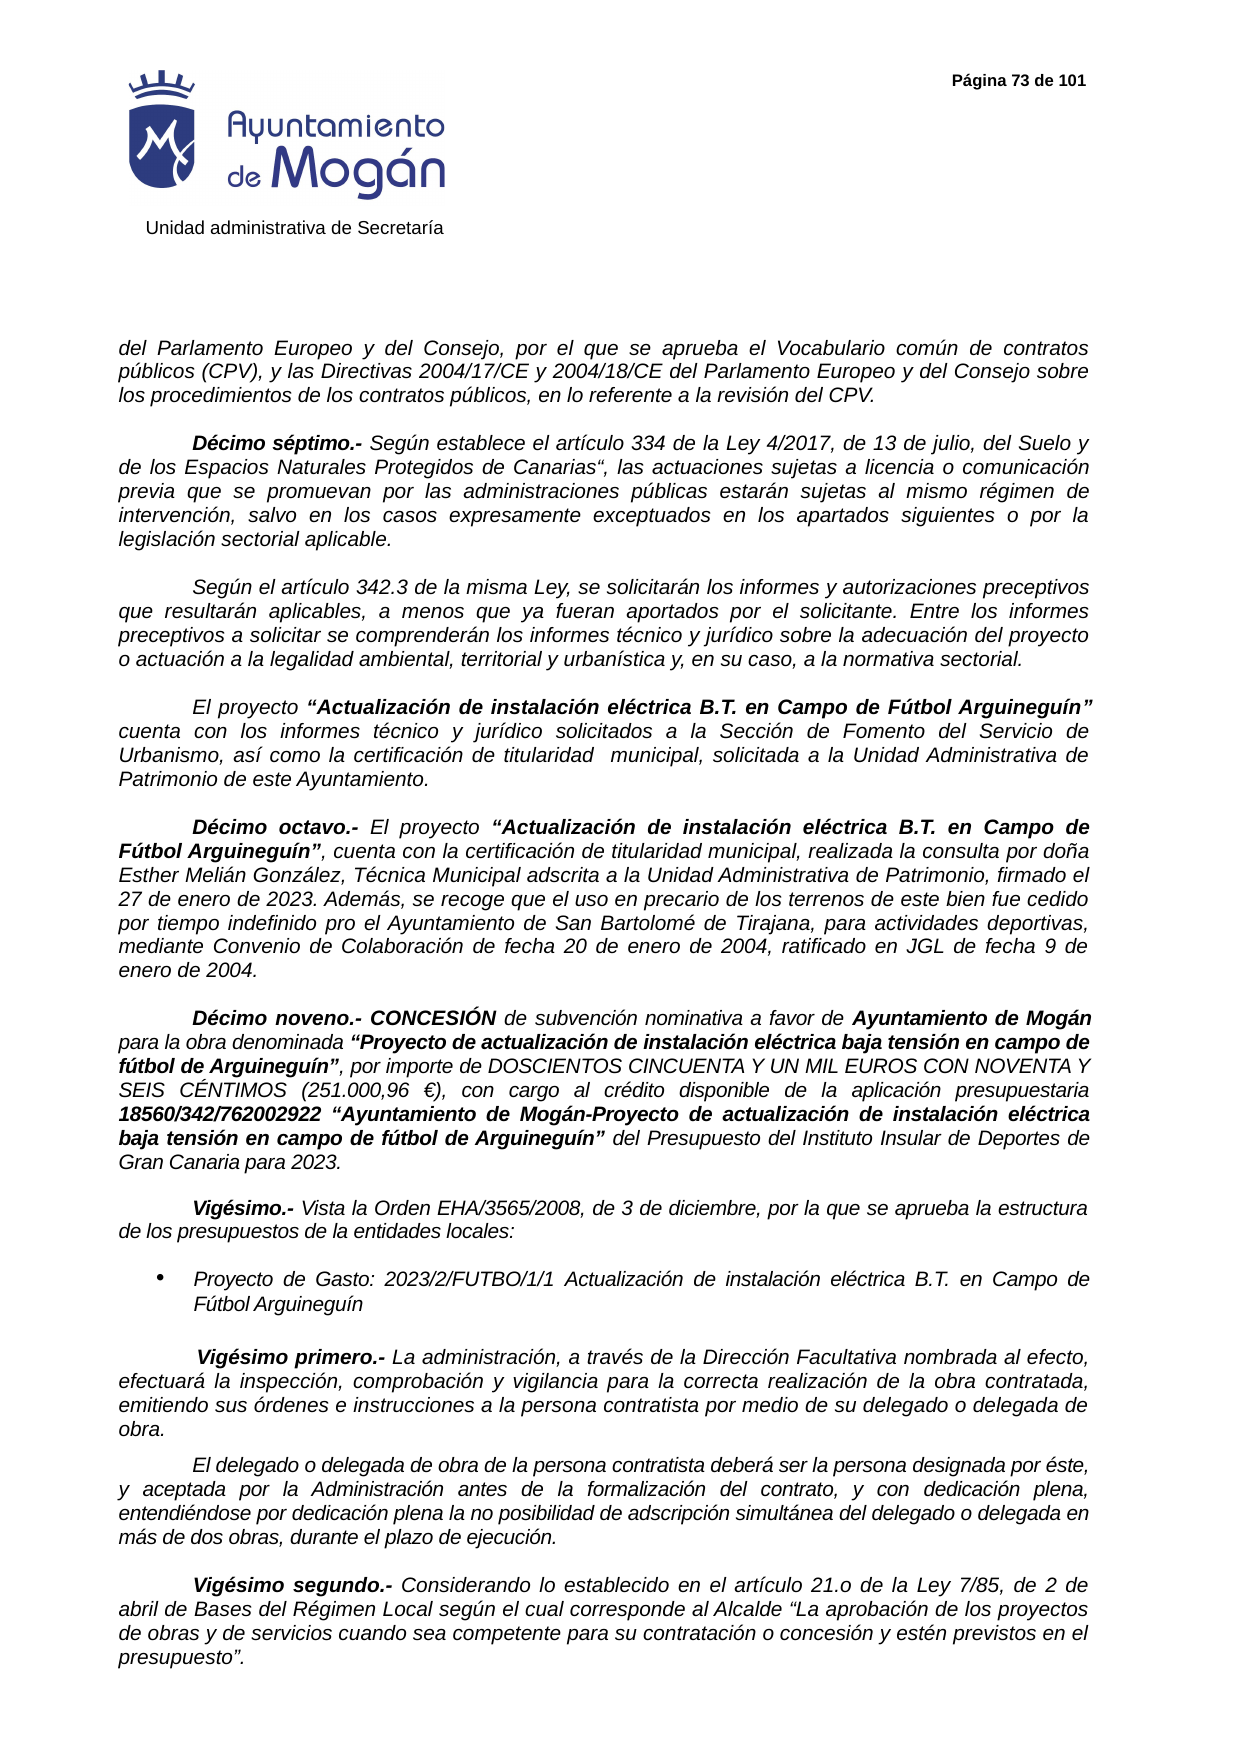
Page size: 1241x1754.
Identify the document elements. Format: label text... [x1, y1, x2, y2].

text Vigésimo segundo.- Considerando lo establecido en el artículo 21.o de la Ley 7/85, de 2 de abril de Bases del Régimen Local según el cual corresponde al Alcalde “La aprobación de los proyectos de obras y de servicios cuando sea competente para su contratación o concesión y estén previstos en el presupuesto”. [118, 1573, 1092, 1669]
text Décimo noveno.- CONCESIÓN de subvención nominativa a favor de Ayuntamiento de Mogán para la obra denominada “Proyecto de actualización de instalación eléctrica baja tensión en campo de fútbol de Arguineguín”, por importe de DOSCIENTOS CINCUENTA Y UN MIL EUROS CON NOVENTA Y SEIS CÉNTIMOS (251.000,96 €), con cargo al crédito disponible de la aplicación presupuestaria 18560/342/762002922 “Ayuntamiento de Mogán-Proyecto de actualización de instalación eléctrica baja tensión en campo de fútbol de Arguineguín” del Presupuesto del Instituto Insular de Deportes de Gran Canaria para 2023. [118, 1006, 1092, 1174]
list Proyecto de Gasto: 2023/2/FUTBO/1/1 Actualización de instalación eléctrica B.T. en Campo de Fútbol Arguineguín [156, 1267, 1092, 1316]
text Décimo séptimo.- Según establece el artículo 334 de la Ley 4/2017, de 13 de julio, del Suelo y de los Espacios Naturales Protegidos de Canarias“, las actuaciones sujetas a licencia o comunicación previa que se promuevan por las administraciones públicas estarán sujetas al mismo régimen de intervención, salvo en los casos expresamente exceptuados en los apartados siguientes o por la legislación sectorial aplicable. [118, 431, 1092, 551]
text El proyecto “Actualización de instalación eléctrica B.T. en Campo de Fútbol Arguineguín” cuenta con los informes técnico y jurídico solicitados a la Sección de Fomento del Servicio de Urbanismo, así como la certificación de titularidad municipal, solicitada a la Unidad Administrativa de Patrimonio de este Ayuntamiento. [118, 695, 1092, 791]
text Vigésimo primero.- La administración, a través de la Dirección Facultativa nombrada al efecto, efectuará la inspección, comprobación y vigilancia para la correcta realización de la obra contratada, emitiendo sus órdenes e instrucciones a la persona contratista por medio de su delegado o delegada de obra. [118, 1345, 1092, 1441]
picture [128, 70, 445, 206]
text del Parlamento Europeo y del Consejo, por el que se aprueba el Vocabulario común de contratos públicos (CPV), y las Directivas 2004/17/CE y 2004/18/CE del Parlamento Europeo y del Consejo sobre los procedimientos de los contratos públicos, en lo referente a la revisión del CPV. [118, 335, 1092, 407]
text Vigésimo.- Vista la Orden EHA/3565/2008, de 3 de diciembre, por la que se aprueba la estructura de los presupuestos de la entidades locales: [118, 1195, 1091, 1243]
text El delegado o delegada de obra de la persona contratista deberá ser la persona designada por éste, y aceptada por la Administración antes de la formalización del contrato, y con dedicación plena, entendiéndose por dedicación plena la no posibilidad de adscripción simultánea del delegado o delegada en más de dos obras, durante el plazo de ejecución. [118, 1453, 1092, 1549]
text Décimo octavo.- El proyecto “Actualización de instalación eléctrica B.T. en Campo de Fútbol Arguineguín”, cuenta con la certificación de titularidad municipal, realizada la consulta por doña Esther Melián González, Técnica Municipal adscrita a la Unidad Administrativa de Patrimonio, firmado el 27 de enero de 2023. Además, se recoge que el uso en precario de los terrenos de este bien fue cedido por tiempo indefinido pro el Ayuntamiento de San Bartolomé de Tirajana, para actividades deportivas, mediante Convenio de Colaboración de fecha 20 de enero de 2004, ratificado en JGL de fecha 9 de enero de 2004. [118, 814, 1092, 982]
text Según el artículo 342.3 de la misma Ley, se solicitarán los informes y autorizaciones preceptivos que resultarán aplicables, a menos que ya fueran aportados por el solicitante. Entre los informes preceptivos a solicitar se comprenderán los informes técnico y jurídico sobre la adecuación del proyecto o actuación a la legalidad ambiental, territorial y urbanística y, en su caso, a la normativa sectorial. [118, 575, 1092, 671]
